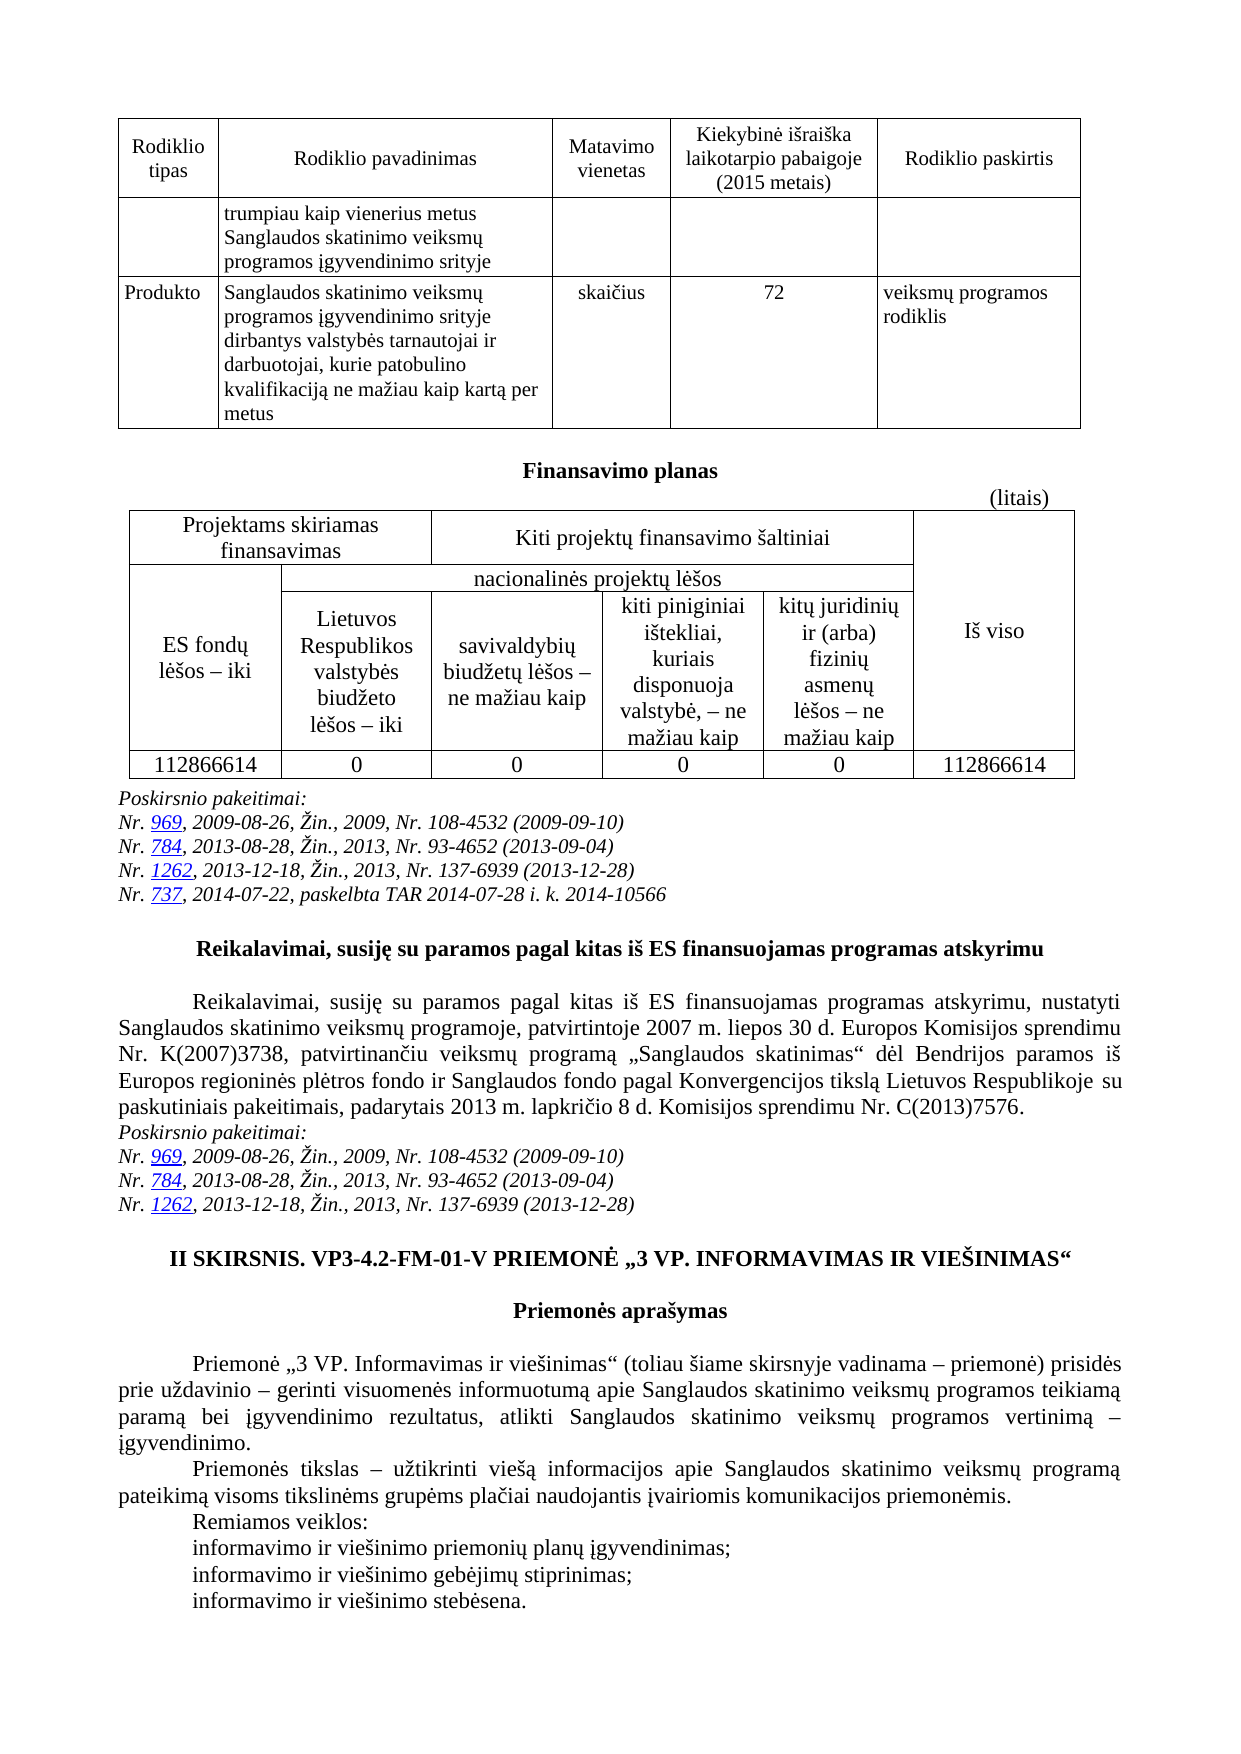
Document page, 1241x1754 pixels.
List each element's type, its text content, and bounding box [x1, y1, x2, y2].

text Finansavimo planas [118, 457, 1122, 484]
table_cell trumpiau kaip vienerius metus Sanglaudos skatinimo veiksmų programos įgyvendinimo srityje [219, 198, 552, 276]
table_header Rodiklio pavadinimas [219, 119, 552, 197]
table_header Iš viso [914, 511, 1074, 750]
text Poskirsnio pakeitimai: [118, 1119, 1122, 1144]
table_header Rodiklio tipas [119, 119, 218, 197]
table_header Matavimo vienetas [553, 119, 670, 197]
table_cell [878, 198, 1080, 276]
table_header Kiti projektų finansavimo šaltiniai [432, 511, 913, 564]
text informavimo ir viešinimo gebėjimų stiprinimas; [118, 1561, 1122, 1587]
text informavimo ir viešinimo priemonių planų įgyvendinimas; [118, 1534, 1122, 1561]
text Reikalavimai, susiję su paramos pagal kitas iš ES finansuojamas programas atskyrimu, nustatyti Sanglaudos skatinimo veiksmų programoje, patvirtintoje 2007 m. liepos 30 d. Europos Komisijos sprendimu Nr. K(2007)3738, patvirtinančiu veiksmų programą „Sanglaudos skatinimas“ dėl Bendrijos paramos iš Europos regioninės plėtros fondo ir Sanglaudos fondo pagal Konvergencijos tikslą Lietuvos Respublikoje su paskutiniais pakeitimais, padarytais 2013 m. lapkričio 8 d. Komisijos sprendimu Nr. C(2013)7576. [118, 988, 1122, 1119]
text Nr. 784, 2013-08-28, Žin., 2013, Nr. 93-4652 (2013-09-04) [118, 834, 1122, 858]
table_cell 0 [282, 751, 431, 778]
table_header Kiekybinė išraiška laikotarpio pabaigoje (2015 metais) [671, 119, 877, 197]
table_cell 0 [432, 751, 602, 778]
table_cell nacionalinės projektų lėšos [282, 565, 913, 591]
text Nr. 737, 2014-07-22, paskelbta TAR 2014-07-28 i. k. 2014-10566 [118, 882, 1122, 906]
text Priemonė „3 VP. Informavimas ir viešinimas“ (toliau šiame skirsnyje vadinama – priemonė) prisidės prie uždavinio – gerinti visuomenės informuotumą apie Sanglaudos skatinimo veiksmų programos teikiamą paramą bei įgyvendinimo rezultatus, atlikti Sanglaudos skatinimo veiksmų programos vertinimą – įgyvendinimo. [118, 1350, 1122, 1455]
text informavimo ir viešinimo stebėsena. [118, 1587, 1122, 1613]
text Nr. 969, 2009-08-26, Žin., 2009, Nr. 108-4532 (2009-09-10) [118, 810, 1122, 834]
table_cell skaičius [553, 277, 670, 427]
table_cell Lietuvos Respublikos valstybės biudžeto lėšos – iki [282, 592, 431, 750]
text Nr. 1262, 2013-12-18, Žin., 2013, Nr. 137-6939 (2013-12-28) [118, 1192, 1122, 1216]
table_cell savivaldybių biudžetų lėšos – ne mažiau kaip [432, 592, 602, 750]
table_header Rodiklio paskirtis [878, 119, 1080, 197]
text Priemonės tikslas – užtikrinti viešą informacijos apie Sanglaudos skatinimo veiksmų programą pateikimą visoms tikslinėms grupėms plačiai naudojantis įvairiomis komunikacijos priemonėmis. [118, 1455, 1122, 1508]
table_cell kitų juridinių ir (arba) fizinių asmenų lėšos – ne mažiau kaip [764, 592, 913, 750]
table_cell Produkto [119, 277, 218, 427]
table_cell 112866614 [914, 751, 1074, 778]
text Nr. 1262, 2013-12-18, Žin., 2013, Nr. 137-6939 (2013-12-28) [118, 858, 1122, 882]
table_cell [119, 198, 218, 276]
text (litais) [252, 484, 1122, 510]
table_cell Sanglaudos skatinimo veiksmų programos įgyvendinimo srityje dirbantys valstybės tarnautojai ir darbuotojai, kurie patobulino kvalifikaciją ne mažiau kaip kartą per metus [219, 277, 552, 427]
table_cell 72 [671, 277, 877, 427]
text Nr. 969, 2009-08-26, Žin., 2009, Nr. 108-4532 (2009-09-10) [118, 1144, 1122, 1168]
table_cell kiti piniginiai ištekliai, kuriais disponuoja valstybė, – ne mažiau kaip [603, 592, 763, 750]
table_cell 0 [603, 751, 763, 778]
table_cell veiksmų programos rodiklis [878, 277, 1080, 427]
text Nr. 784, 2013-08-28, Žin., 2013, Nr. 93-4652 (2013-09-04) [118, 1168, 1122, 1192]
table_cell 0 [764, 751, 913, 778]
table_cell 112866614 [130, 751, 281, 778]
text Priemonės aprašymas [118, 1297, 1122, 1324]
table_cell ES fondų lėšos – iki [130, 565, 281, 750]
text II SKIRSNIS. VP3-4.2-FM-01-V PRIEMONĖ „3 VP. Informavimas ir viešinimas“ [118, 1244, 1122, 1271]
text Poskirsnio pakeitimai: [118, 786, 1122, 810]
table_header Projektams skiriamas finansavimas [130, 511, 431, 564]
text Reikalavimai, susiję su paramos pagal kitas iš ES finansuojamas programas atskyrimu [118, 935, 1122, 961]
table_cell [553, 198, 670, 276]
text Remiamos veiklos: [118, 1508, 1122, 1534]
table_cell [671, 198, 877, 276]
